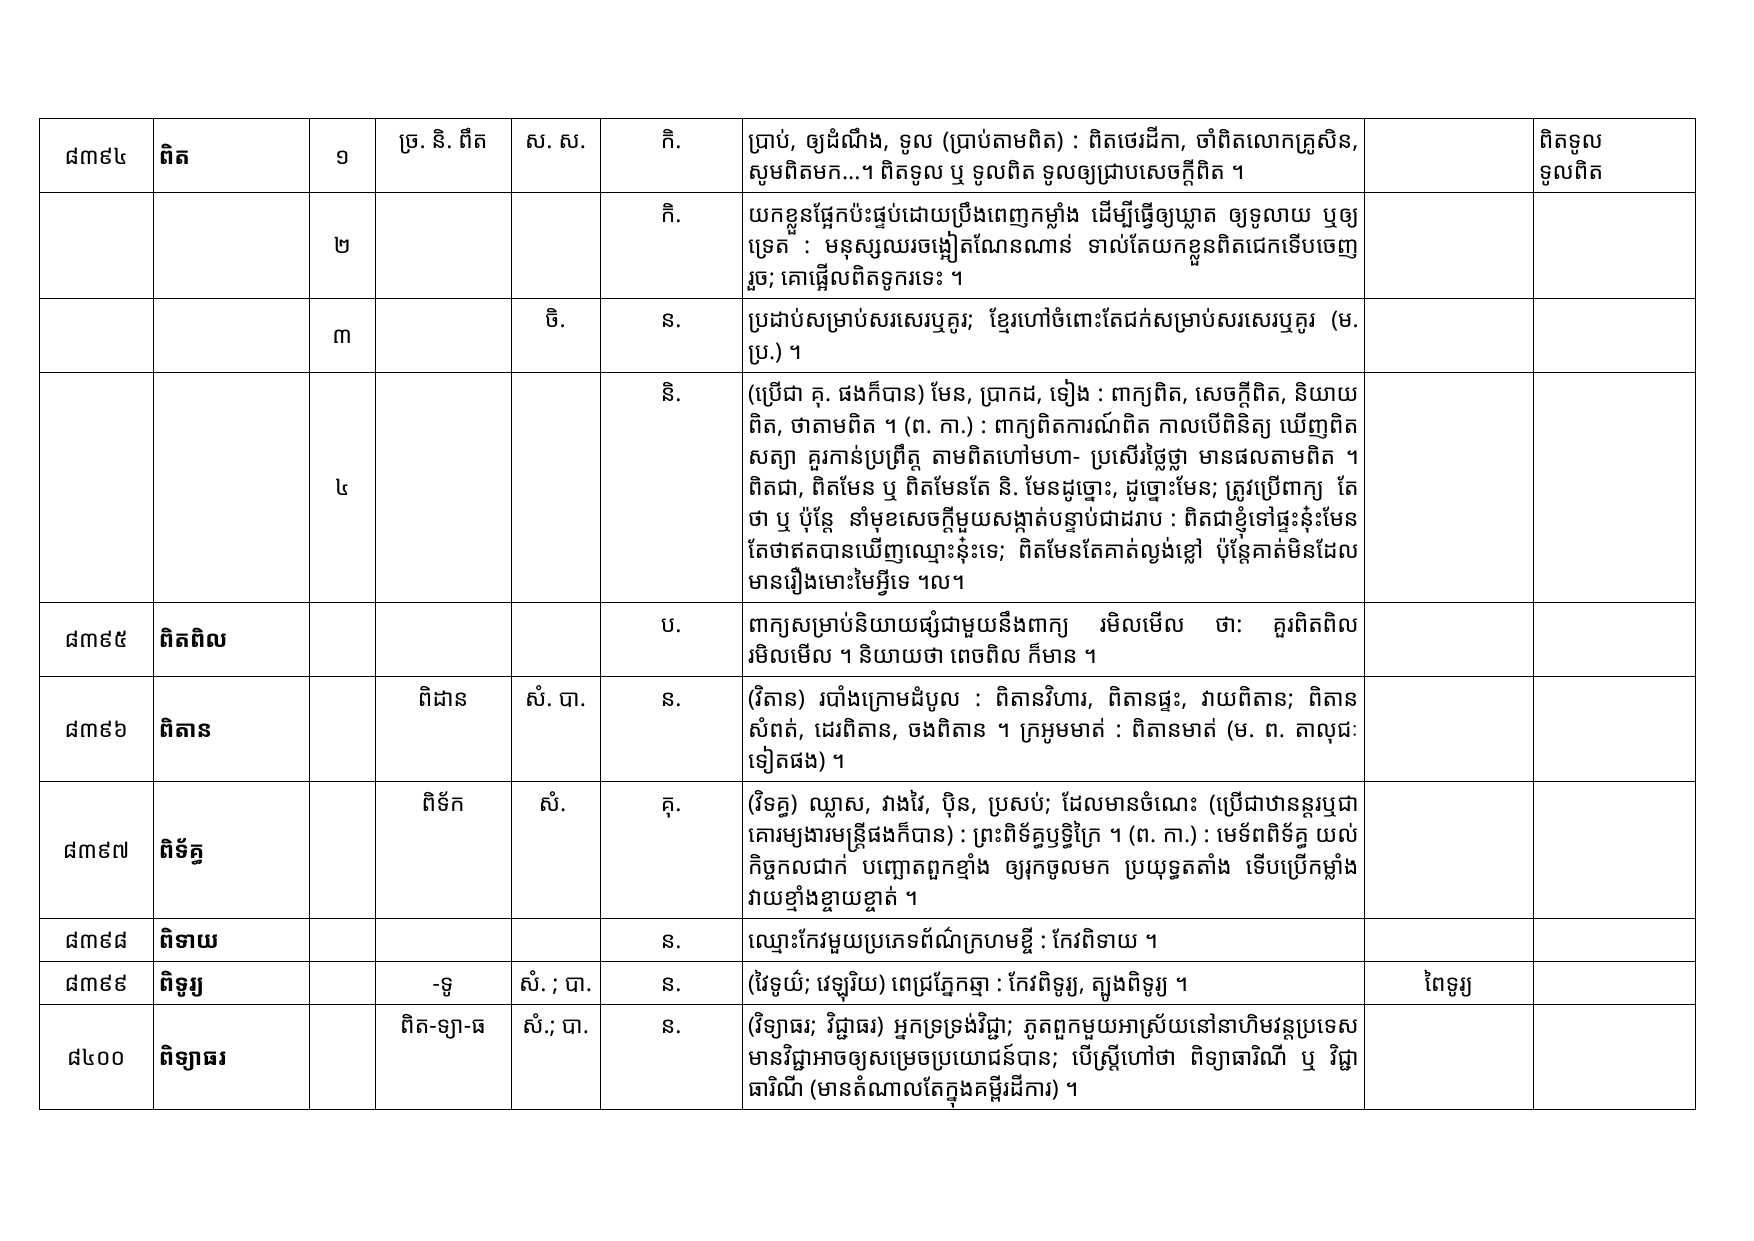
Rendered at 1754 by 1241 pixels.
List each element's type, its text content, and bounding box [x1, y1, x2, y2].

table_cell ពិត-ទ្យា-ធ [376, 1005, 511, 1109]
table_cell [1534, 677, 1695, 781]
table_cell [376, 603, 511, 676]
table_cell ច្រ. និ. ពឹត [376, 119, 511, 192]
table_cell ពិត [154, 119, 309, 192]
table_cell ពិត​ទូល ទូល​ពិត [1534, 119, 1695, 192]
table_cell ៣ [310, 299, 375, 372]
table_cell (វិទ្យាធរ; វិជ្ជាធរ) អ្នក​ទ្រទ្រង់​វិជ្ជា; ភូត​ពួក​មួយ​អាស្រ័យ​នៅ​នា​ហិមវន្ត​ប្រទេស មាន​វិជ្ជា​អាច​ឲ្យ​សម្រេច​ប្រយោជន៍​បាន; បើ​ស្ត្រី​ហៅ​ថា ពិទ្យា​ធារិណី ឬ វិជ្ជា​ធារិណី (មាន​តំណាល​តែ​ក្នុង​គម្ពីរ​ដីការ) ។ [743, 1005, 1364, 1109]
table_cell [376, 919, 511, 961]
table_cell គុ. [601, 782, 742, 918]
table_cell [1534, 1005, 1695, 1109]
table_cell [40, 299, 153, 372]
table_cell [1534, 373, 1695, 602]
table_cell [154, 299, 309, 372]
table_cell ពិទ័ក [376, 782, 511, 918]
table_cell ពិទ្យាធរ [154, 1005, 309, 1109]
table_cell [1365, 299, 1533, 372]
table_cell ៨៣៩៦ [40, 677, 153, 781]
table_cell [1534, 782, 1695, 918]
table_cell (វិតាន) របាំង​ក្រោម​ដំបូល : ពិតាន​វិហារ, ពិតាន​ផ្ទះ, វាយ​ពិតាន; ពិតាន​សំពត់, ដេរ​ពិតាន, ចង​ពិតាន ។ ក្រអូម​មាត់ : ពិតាន​មាត់ (ម. ព. តាលុជៈ ទៀត​ផង) ។ [743, 677, 1364, 781]
table_cell យក​ខ្លួន​ផ្អែក​ប៉ះ​ផ្ទប់​ដោយ​ប្រឹង​ពេញ​កម្លាំង ដើម្បី​ធ្វើ​ឲ្យ​ឃ្លាត ឲ្យ​ទូលាយ ឬ​ឲ្យ​ទ្រេត : មនុស្ស​ឈរ​ចង្អៀត​ណែនណាន់ ទាល់​តែ​យក​ខ្លួន​ពិត​ជេក​ទើប​ចេញ​រួច; គោ​ផ្អើល​ពិត​ទូក​រទេះ ។ [743, 193, 1364, 297]
table_cell និ. [601, 373, 742, 602]
table_cell ពិដាន [376, 677, 511, 781]
table_cell ប្រដាប់​សម្រាប់​សរសេរ​ឬ​គូរ; ខ្មែរ​ហៅ​ចំពោះ​តែ​ជក់​សម្រាប់​សរសេរ​ឬ​គូរ (ម. ប្រ.) ។ [743, 299, 1364, 372]
table_cell ន. [601, 299, 742, 372]
table_cell [310, 1005, 375, 1109]
table_cell ពិទូរ្យ [154, 962, 309, 1003]
table_cell ៨៤០០ [40, 1005, 153, 1109]
table_cell [376, 193, 511, 297]
table_cell [1365, 119, 1533, 192]
table_cell [512, 603, 600, 676]
table_cell [1534, 919, 1695, 961]
table_cell ពិទាយ [154, 919, 309, 961]
table_cell ពៃទូរ្យ [1365, 962, 1533, 1003]
table_cell [1365, 603, 1533, 676]
table_cell [1365, 373, 1533, 602]
table_cell [310, 962, 375, 1003]
table_cell ៨៣៩៥ [40, 603, 153, 676]
table_cell សំ. ; បា. [512, 962, 600, 1003]
table_cell [310, 677, 375, 781]
table_cell ៨៣៩៧ [40, 782, 153, 918]
table_cell [310, 919, 375, 961]
table_cell [1534, 603, 1695, 676]
table_cell ប. [601, 603, 742, 676]
table_cell សំ.; បា. [512, 1005, 600, 1109]
table_cell [40, 373, 153, 602]
table_cell ពាក្យ​សម្រាប់​និយាយ​ផ្សំ​ជាមួយ​នឹង​ពាក្យ រមិលមើល ថា: គួរ​ពិតពិល​រមិលមើល ។ និយាយ​ថា ពេចពិល ក៏​មាន ។ [743, 603, 1364, 676]
table_cell ន. [601, 919, 742, 961]
table_cell ប្រាប់, ឲ្យ​ដំណឹង, ទូល (ប្រាប់​តាម​ពិត) : ពិត​ថេរ​ដីកា, ចាំ​ពិត​លោក​គ្រូ​សិន, សូម​ពិត​មក...។ ពិត​ទូល ឬ ទូល​ពិត ទូល​ឲ្យ​ជ្រាប​សេចក្ដី​ពិត ។ [743, 119, 1364, 192]
table_cell ន. [601, 962, 742, 1003]
table_cell ពិតាន [154, 677, 309, 781]
table_cell (វៃទូយ៌; វេឡុរិយ) ពេជ្រ​ភ្នែក​ឆ្មា : កែវ​ពិទូរ្យ, ត្បូង​ពិទូរ្យ ។ [743, 962, 1364, 1003]
table_cell [1365, 919, 1533, 961]
table_cell [310, 603, 375, 676]
table_cell ៨៣៩៨ [40, 919, 153, 961]
table_cell -ទូ [376, 962, 511, 1003]
table_cell ន. [601, 677, 742, 781]
table_cell ន. [601, 1005, 742, 1109]
table_cell (ប្រើ​ជា គុ. ផង​ក៏​បាន) មែន, ប្រាកដ, ទៀង : ពាក្យ​ពិត, សេចក្ដី​ពិត, និយាយ​ពិត, ថា​តាម​ពិត ។ (ព. កា.) : ពាក្យ​ពិត​ការណ៍​ពិត កាល​បើ​ពិនិត្យ ឃើញ​ពិត​សត្យា គួរ​កាន់​ប្រព្រឹត្ត តាម​ពិត​ហៅ​មហា- ប្រសើរ​ថ្លៃថ្លា មាន​ផល​តាម​ពិត ។ ពិត​ជា, ពិត​មែន ឬ ពិត​មែន​តែ និ. មែន​ដូច្នោះ, ដូច្នោះ​មែន; ត្រូវ​ប្រើ​ពាក្យ តែ​ថា ឬ ប៉ុន្តែ នាំ​មុខ​សេចក្ដី​មួយ​សង្កាត់​បន្ទាប់​ជា​ដរាប : ពិត​ជា​ខ្ញុំ​ទៅ​ផ្ទះ​នុ៎ះ​មែន​តែ​ថា​ឥត​បាន​ឃើញ​ឈ្មោះ​នុ៎ះ​ទេ; ពិត​មែន​តែ​គាត់​ល្ងង់​ខ្លៅ ប៉ុន្តែ​គាត់​មិន​ដែល​មាន​រឿង​មោះមៃ​អ្វី​ទេ ។ល។ [743, 373, 1364, 602]
table_cell ឈ្មោះ​កែវ​មួយ​ប្រភេទ​ព័ណ៌​ក្រហម​ខ្ចី : កែវ​ពិទាយ ។ [743, 919, 1364, 961]
table_cell [1365, 1005, 1533, 1109]
table_cell [512, 193, 600, 297]
table_cell [1534, 299, 1695, 372]
table_cell ចិ. [512, 299, 600, 372]
table_cell ពិទ័គ្ធ [154, 782, 309, 918]
table_cell [1534, 962, 1695, 1003]
table_cell ស. ស. [512, 119, 600, 192]
table_cell ៨៣៩៤ [40, 119, 153, 192]
table_cell ២ [310, 193, 375, 297]
table_cell [512, 373, 600, 602]
table_cell [1534, 193, 1695, 297]
table_cell [376, 299, 511, 372]
table_cell ១ [310, 119, 375, 192]
table_cell (វិទគ្ធ) ឈ្លាស, វាងវៃ, ប៉ិន, ប្រសប់; ដែល​មាន​ចំណេះ (ប្រើ​ជា​ឋានន្តរ​ឬ​ជា​គោរម្យងារ​មន្ត្រី​ផង​ក៏​បាន) : ព្រះ​ពិទ័គ្ធ​ឫទ្ធិ​ក្រៃ ។ (ព. កា.) : មេ​ទ័ព​ពិទ័គ្ធ យល់​កិច្ច​កល​ជាក់ បញ្ឆោត​ពួក​ខ្មាំង ឲ្យ​រុក​ចូល​មក ប្រយុទ្ធ​ត​តាំង ទើប​ប្រើ​កម្លាំង វាយ​ខ្មាំង​ខ្ចាយខ្ចាត់ ។ [743, 782, 1364, 918]
table_cell [512, 919, 600, 961]
table_cell កិ. [601, 119, 742, 192]
table_cell សំ. [512, 782, 600, 918]
table_cell ពិតពិល [154, 603, 309, 676]
table_cell [154, 193, 309, 297]
table_cell ៨៣៩៩ [40, 962, 153, 1003]
table_cell [1365, 677, 1533, 781]
table_cell សំ. បា. [512, 677, 600, 781]
table_cell [1365, 193, 1533, 297]
table_cell កិ. [601, 193, 742, 297]
table_cell ៤ [310, 373, 375, 602]
table_cell [40, 193, 153, 297]
table_cell [154, 373, 309, 602]
table_cell [376, 373, 511, 602]
table_cell [1365, 782, 1533, 918]
table_cell [310, 782, 375, 918]
